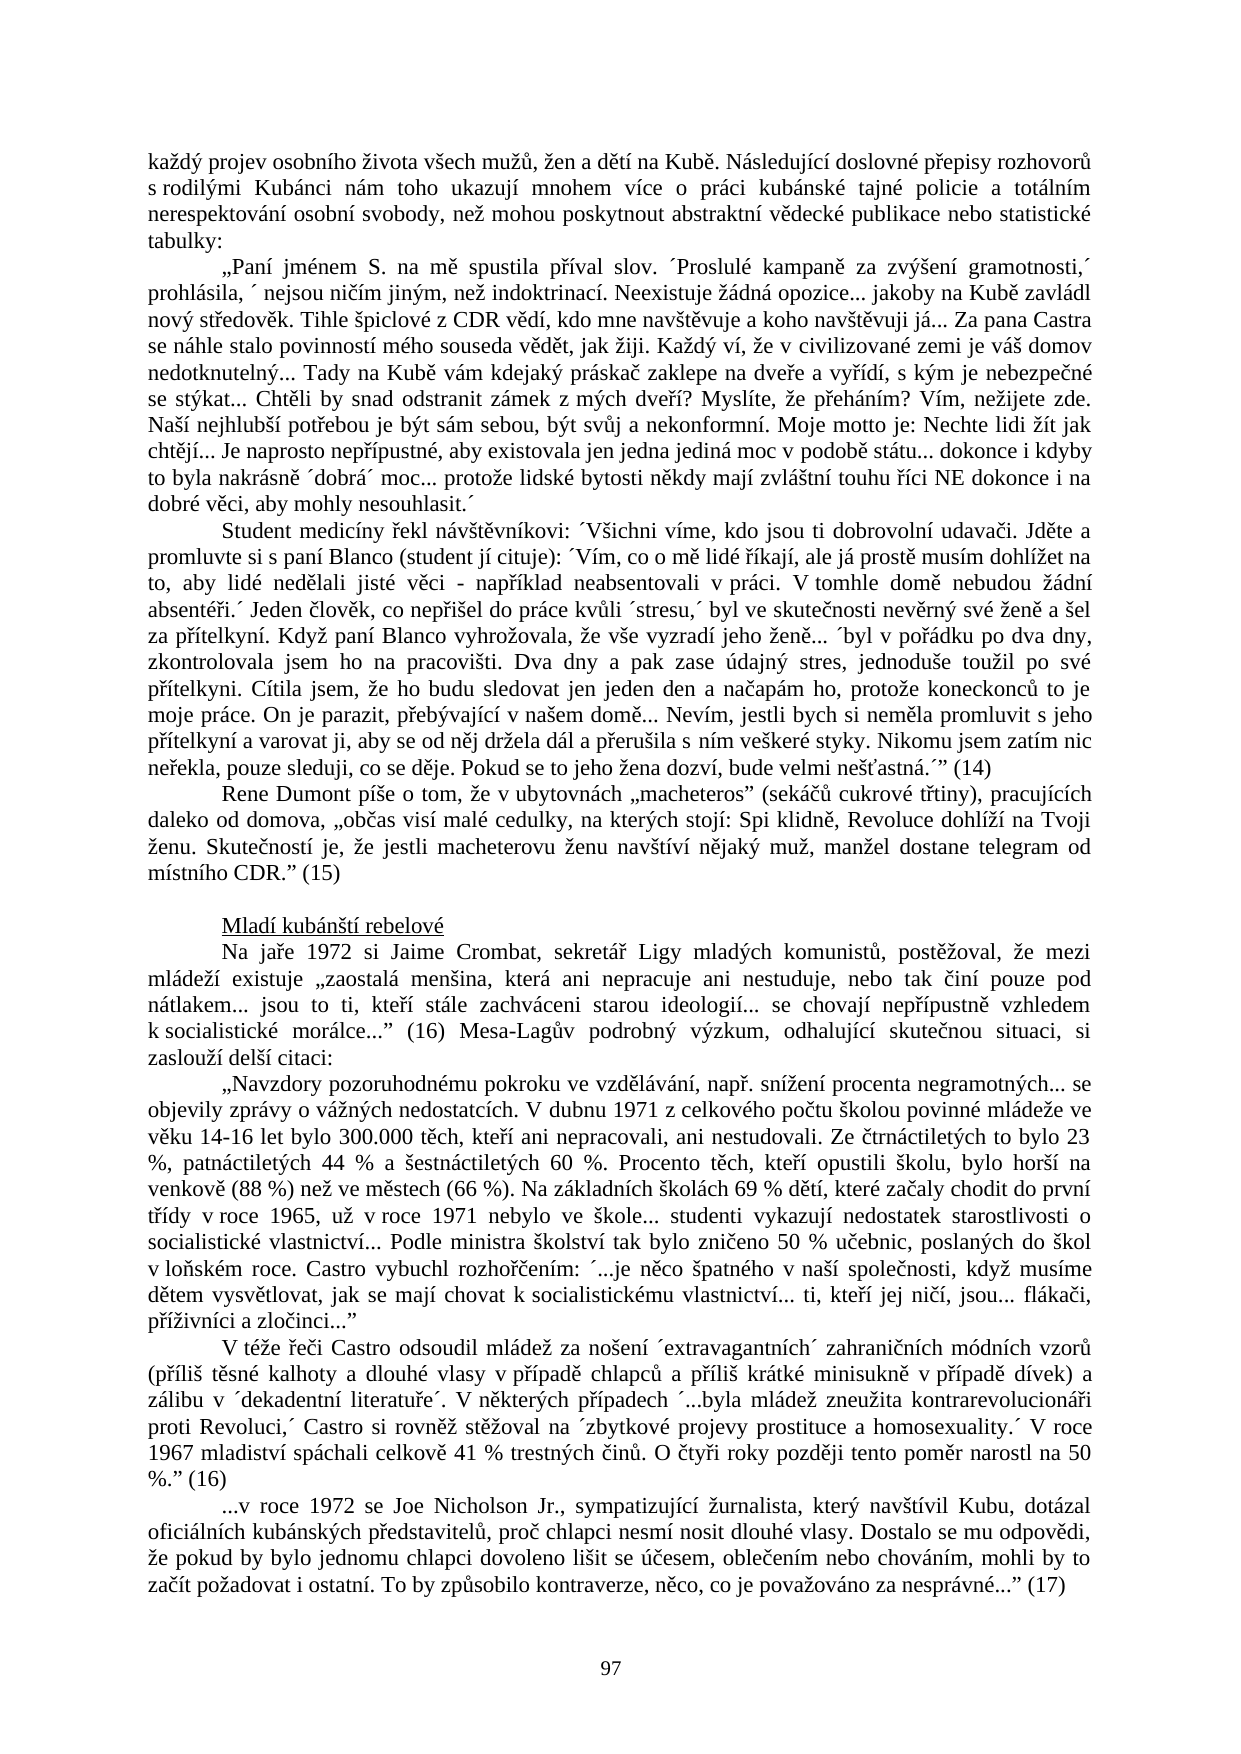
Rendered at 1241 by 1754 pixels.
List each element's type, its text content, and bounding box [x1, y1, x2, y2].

text V téže řeči Castro odsoudil mládež za nošení ´extravagantních´ zahraničních módních vzorů (příliš těsné kalhoty a dlouhé vlasy v případě chlapců a příliš krátké minisukně v případě dívek) a zálibu v ´dekadentní literatuře´. V některých případech ´...byla mládež zneužita kontrarevolucionáři proti Revoluci,´ Castro si rovněž stěžoval na ´zbytkové projevy prostituce a homosexuality.´ V roce 1967 mladiství spáchali celkově 41 % trestných činů. O čtyři roky později tento poměr narostl na 50 %.” (16) [148, 1334, 1092, 1492]
text Na jaře 1972 si Jaime Crombat, sekretář Ligy mladých komunistů, postěžoval, že mezi mládeží existuje „zaostalá menšina, která ani nepracuje ani nestuduje, nebo tak činí pouze pod nátlakem... jsou to ti, kteří stále zachváceni starou ideologií... se chovají nepřípustně vzhledem k socialistické morálce...” (16) Mesa-Lagův podrobný výzkum, odhalující skutečnou situaci, si zaslouží delší citaci: [148, 938, 1092, 1070]
text „Paní jménem S. na mě spustila příval slov. ´Proslulé kampaně za zvýšení gramotnosti,´ prohlásila, ´ nejsou ničím jiným, než indoktrinací. Neexistuje žádná opozice... jakoby na Kubě zavládl nový středověk. Tihle špiclové z CDR vědí, kdo mne navštěvuje a koho navštěvuji já... Za pana Castra se náhle stalo povinností mého souseda vědět, jak žiji. Každý ví, že v civilizované zemi je váš domov nedotknutelný... Tady na Kubě vám kdejaký práskač zaklepe na dveře a vyřídí, s kým je nebezpečné se stýkat... Chtěli by snad odstranit zámek z mých dveří? Myslíte, že přeháním? Vím, nežijete zde. Naší nejhlubší potřebou je být sám sebou, být svůj a nekonformní. Moje motto je: Nechte lidi žít jak chtějí... Je naprosto nepřípustné, aby existovala jen jedna jediná moc v podobě státu... dokonce i kdyby to byla nakrásně ´dobrá´ moc... protože lidské bytosti někdy mají zvláštní touhu říci NE dokonce i na dobré věci, aby mohly nesouhlasit.´ [148, 253, 1092, 517]
text každý projev osobního života všech mužů, žen a dětí na Kubě. Následující doslovné přepisy rozhovorů s rodilými Kubánci nám toho ukazují mnohem více o práci kubánské tajné policie a totálním nerespektování osobní svobody, než mohou poskytnout abstraktní vědecké publikace nebo statistické tabulky: [148, 148, 1092, 253]
text Student medicíny řekl návštěvníkovi: ´Všichni víme, kdo jsou ti dobrovolní udavači. Jděte a promluvte si s paní Blanco (student jí cituje): ´Vím, co o mě lidé říkají, ale já prostě musím dohlížet na to, aby lidé nedělali jisté věci - například neabsentovali v práci. V tomhle domě nebudou žádní absentéři.´ Jeden člověk, co nepřišel do práce kvůli ´stresu,´ byl ve skutečnosti nevěrný své ženě a šel za přítelkyní. Když paní Blanco vyhrožovala, že vše vyzradí jeho ženě... ´byl v pořádku po dva dny, zkontrolovala jsem ho na pracovišti. Dva dny a pak zase údajný stres, jednoduše toužil po své přítelkyni. Cítila jsem, že ho budu sledovat jen jeden den a načapám ho, protože koneckonců to je moje práce. On je parazit, přebývající v našem domě... Nevím, jestli bych si neměla promluvit s jeho přítelkyní a varovat ji, aby se od něj držela dál a přerušila s ním veškeré styky. Nikomu jsem zatím nic neřekla, pouze sleduji, co se děje. Pokud se to jeho žena dozví, bude velmi nešťastná.´” (14) [148, 517, 1092, 780]
text „Navzdory pozoruhodnému pokroku ve vzdělávání, např. snížení procenta negramotných... se objevily zprávy o vážných nedostatcích. V dubnu 1971 z celkového počtu školou povinné mládeže ve věku 14-16 let bylo 300.000 těch, kteří ani nepracovali, ani nestudovali. Ze čtrnáctiletých to bylo 23 %, patnáctiletých 44 % a šestnáctiletých 60 %. Procento těch, kteří opustili školu, bylo horší na venkově (88 %) než ve městech (66 %). Na základních školách 69 % dětí, které začaly chodit do první třídy v roce 1965, už v roce 1971 nebylo ve škole... studenti vykazují nedostatek starostlivosti o socialistické vlastnictví... Podle ministra školství tak bylo zničeno 50 % učebnic, poslaných do škol v loňském roce. Castro vybuchl rozhořčením: ´...je něco špatného v naší společnosti, když musíme dětem vysvětlovat, jak se mají chovat k socialistickému vlastnictví... ti, kteří jej ničí, jsou... flákači, příživníci a zločinci...” [148, 1070, 1092, 1334]
text Mladí kubánští rebelové [148, 912, 1092, 938]
text ...v roce 1972 se Joe Nicholson Jr., sympatizující žurnalista, který navštívil Kubu, dotázal oficiálních kubánských představitelů, proč chlapci nesmí nosit dlouhé vlasy. Dostalo se mu odpovědi, že pokud by bylo jednomu chlapci dovoleno lišit se účesem, oblečením nebo chováním, mohli by to začít požadovat i ostatní. To by způsobilo kontraverze, něco, co je považováno za nesprávné...” (17) [148, 1492, 1092, 1597]
text Rene Dumont píše o tom, že v ubytovnách „macheteros” (sekáčů cukrové třtiny), pracujících daleko od domova, „občas visí malé cedulky, na kterých stojí: Spi klidně, Revoluce dohlíží na Tvoji ženu. Skutečností je, že jestli macheterovu ženu navštíví nějaký muž, manžel dostane telegram od místního CDR.” (15) [148, 780, 1092, 886]
